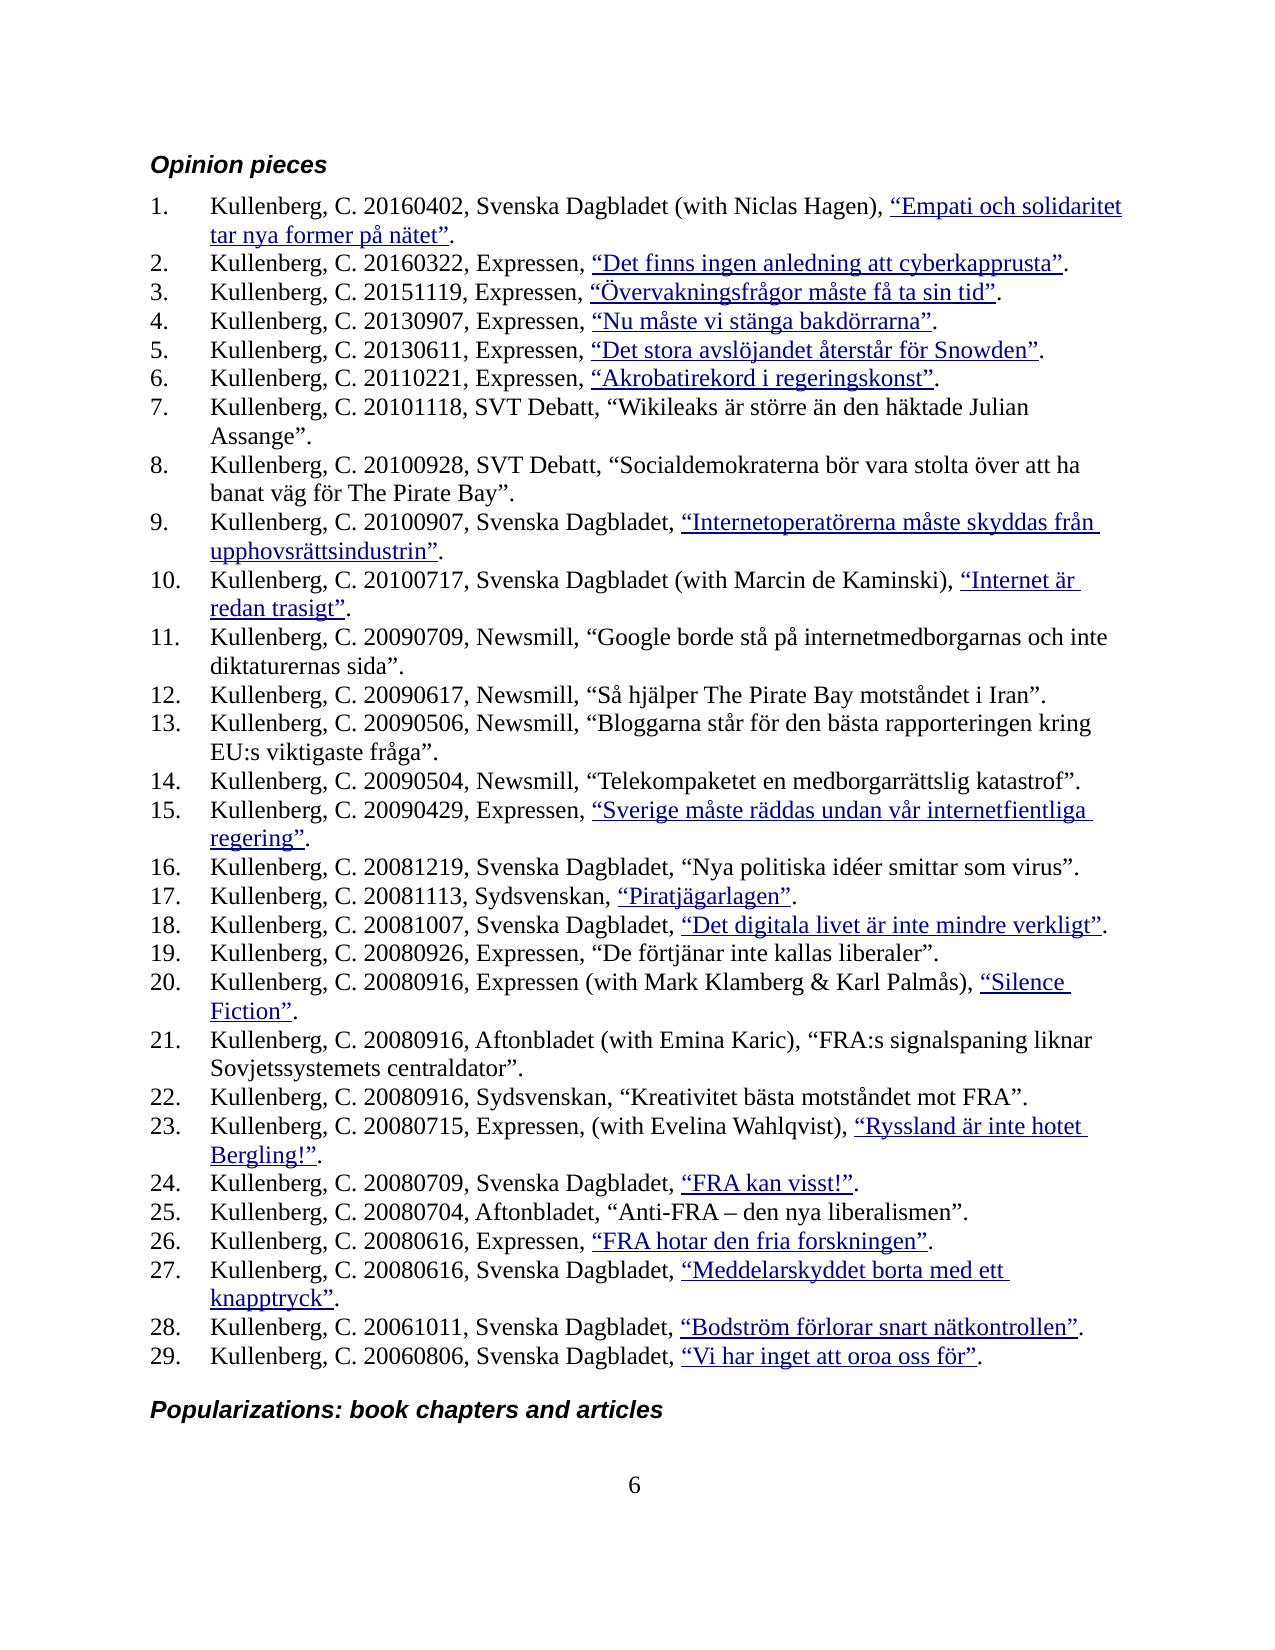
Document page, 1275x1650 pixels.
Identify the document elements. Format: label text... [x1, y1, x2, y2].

list Kullenberg, C. 20090617, Newsmill, “Så hjälper The Pirate Bay motståndet i Iran”. [150, 680, 1125, 708]
list Kullenberg, C. 20061011, Svenska Dagbladet, “Bodström förlorar snart nätkontrollen”. [150, 1312, 1125, 1341]
list Kullenberg, C. 20080916, Expressen (with Mark Klamberg & Karl Palmås), “Silence Fiction”. [150, 967, 1125, 1025]
list Kullenberg, C. 20080715, Expressen, (with Evelina Wahlqvist), “Ryssland är inte hotet Bergling!”. [150, 1111, 1125, 1168]
list Kullenberg, C. 20130907, Expressen, “Nu måste vi stänga bakdörrarna”. [150, 306, 1125, 335]
list Kullenberg, C. 20090709, Newsmill, “Google borde stå på internetmedborgarnas och inte diktaturernas sida”. [150, 622, 1125, 680]
list Kullenberg, C. 20080916, Aftonbladet (with Emina Karic), “FRA:s signalspaning liknar Sovjetssystemets centraldator”. [150, 1025, 1125, 1082]
list Kullenberg, C. 20080916, Sydsvenskan, “Kreativitet bästa motståndet mot FRA”. [150, 1082, 1125, 1111]
list Kullenberg, C. 20080616, Svenska Dagbladet, “Meddelarskyddet borta med ett knapptryck”. [150, 1255, 1125, 1312]
list Kullenberg, C. 20110221, Expressen, “Akrobatirekord i regeringskonst”. [150, 363, 1125, 392]
list Kullenberg, C. 20090429, Expressen, “Sverige måste räddas undan vår internetfientliga regering”. [150, 795, 1125, 852]
list Kullenberg, C. 20081219, Svenska Dagbladet, “Nya politiska idéer smittar som virus”. [150, 852, 1125, 881]
list Kullenberg, C. 20080926, Expressen, “De förtjänar inte kallas liberaler”. [150, 938, 1125, 967]
list Kullenberg, C. 20080704, Aftonbladet, “Anti-FRA – den nya liberalismen”. [150, 1197, 1125, 1226]
list Kullenberg, C. 20080709, Svenska Dagbladet, “FRA kan visst!”. [150, 1168, 1125, 1197]
list Kullenberg, C. 20080616, Expressen, “FRA hotar den fria forskningen”. [150, 1226, 1125, 1255]
list Kullenberg, C. 20101118, SVT Debatt, “Wikileaks är större än den häktade Julian Assange”. [150, 392, 1125, 450]
list Kullenberg, C. 20100717, Svenska Dagbladet (with Marcin de Kaminski), “Internet är redan trasigt”. [150, 565, 1125, 622]
list Kullenberg, C. 20160402, Svenska Dagbladet (with Niclas Hagen), “Empati och solidaritet tar nya former på nätet”. [150, 191, 1125, 248]
list Kullenberg, C. 20090504, Newsmill, “Telekompaketet en medborgarrättslig katastrof”. [150, 766, 1125, 795]
list Kullenberg, C. 20160322, Expressen, “Det finns ingen anledning att cyberkapprusta”. [150, 248, 1125, 277]
list Kullenberg, C. 20100907, Svenska Dagbladet, “Internetoperatörerna måste skyddas från upphovsrättsindustrin”. [150, 507, 1125, 565]
subtitle Popularizations: book chapters and articles [150, 1395, 1125, 1423]
list Kullenberg, C. 20100928, SVT Debatt, “Socialdemokraterna bör vara stolta över att ha banat väg för The Pirate Bay”. [150, 450, 1125, 507]
list Kullenberg, C. 20151119, Expressen, “Övervakningsfrågor måste få ta sin tid”. [150, 277, 1125, 306]
list Kullenberg, C. 20081113, Sydsvenskan, “Piratjägarlagen”. [150, 881, 1125, 910]
list Kullenberg, C. 20060806, Svenska Dagbladet, “Vi har inget att oroa oss för”. [150, 1341, 1125, 1370]
list Kullenberg, C. 20081007, Svenska Dagbladet, “Det digitala livet är inte mindre verkligt”. [150, 910, 1125, 938]
subtitle Opinion pieces [150, 150, 1125, 178]
list Kullenberg, C. 20090506, Newsmill, “Bloggarna står för den bästa rapporteringen kring EU:s viktigaste fråga”. [150, 708, 1125, 766]
list Kullenberg, C. 20130611, Expressen, “Det stora avslöjandet återstår för Snowden”. [150, 335, 1125, 363]
